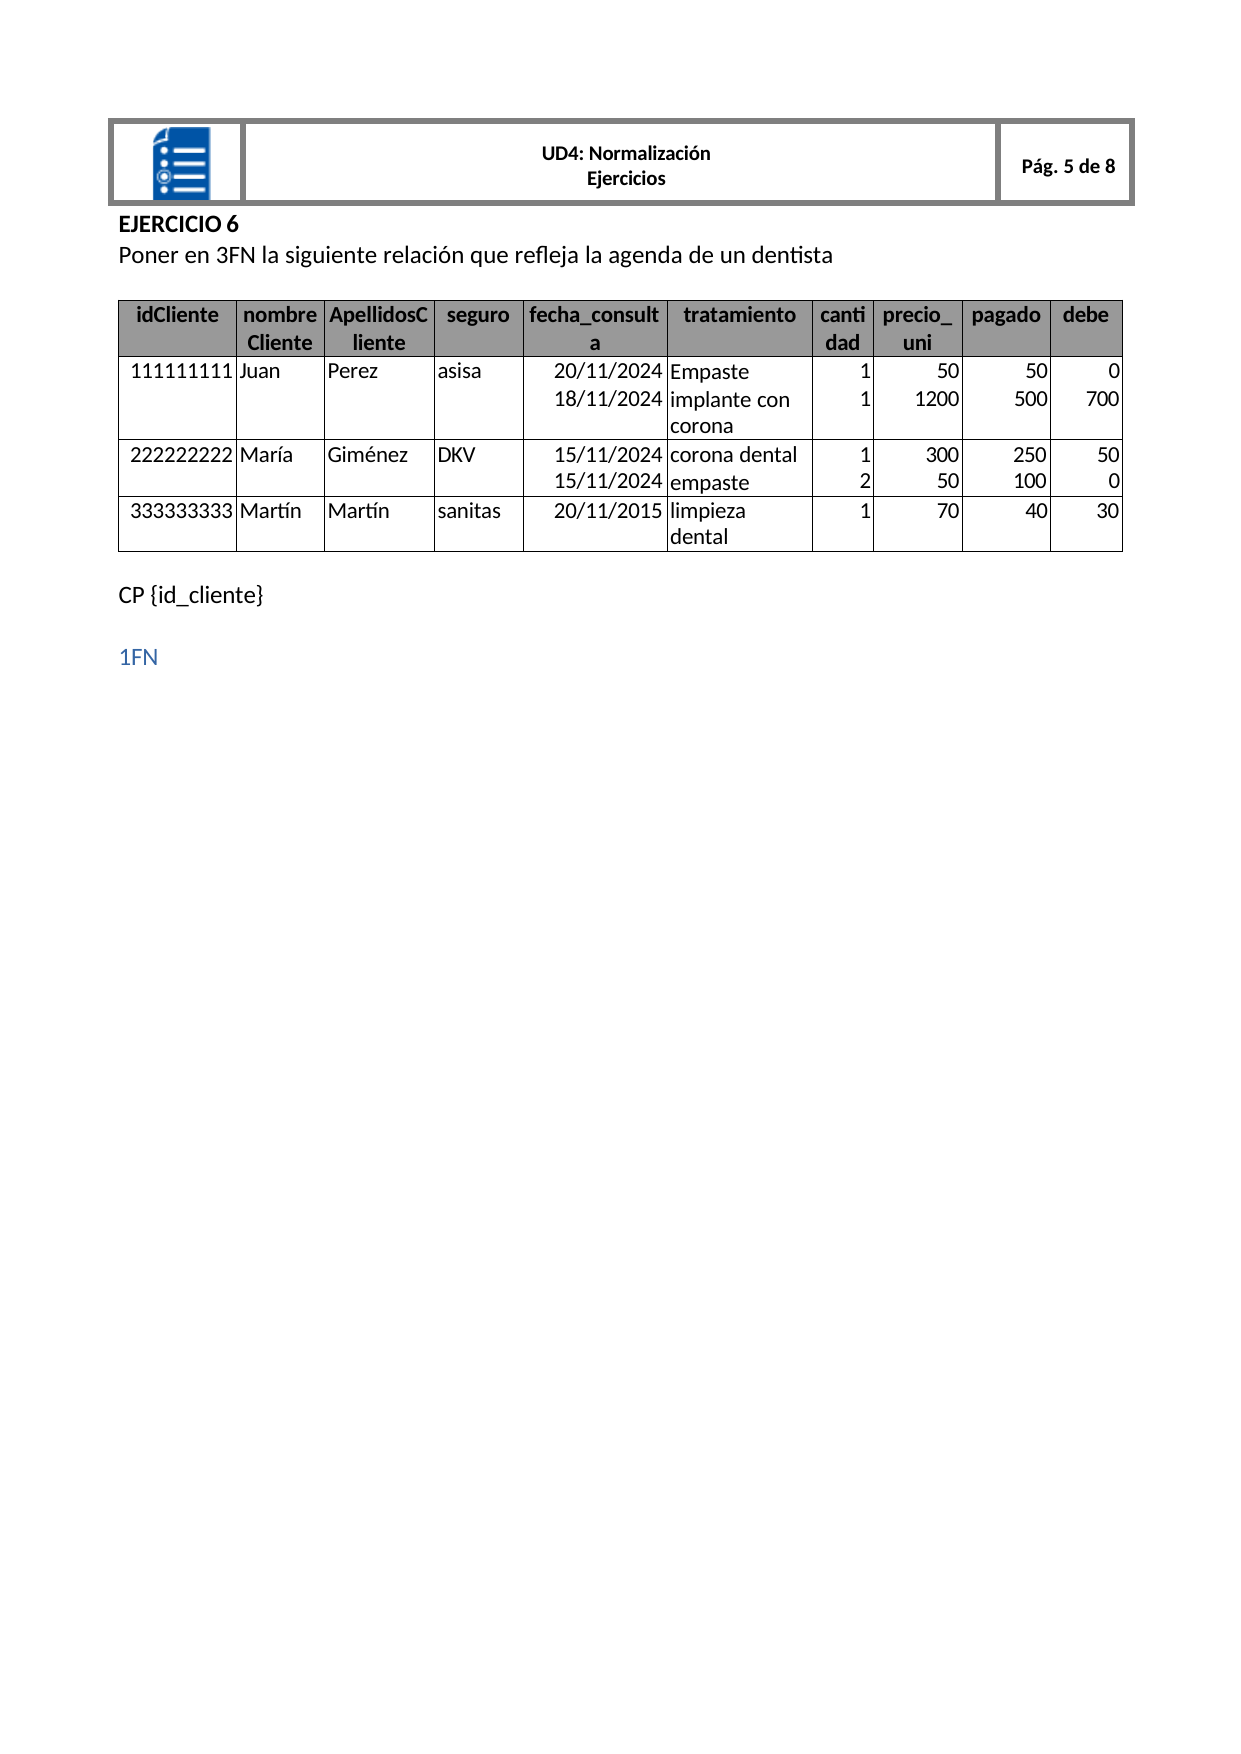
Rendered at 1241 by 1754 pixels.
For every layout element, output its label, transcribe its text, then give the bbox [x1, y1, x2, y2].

table_cell Martín [237, 497, 324, 551]
table_header precio_ uni [874, 301, 962, 356]
table_cell corona dental empaste [668, 440, 812, 496]
table_cell 50 0 [1051, 440, 1122, 496]
table_cell 300 50 [874, 440, 962, 496]
table_header seguro [435, 301, 523, 356]
table_cell 111111111 [119, 357, 236, 439]
table_cell asisa [435, 357, 523, 439]
table_cell 1 1 [813, 357, 873, 439]
table_cell 50 500 [963, 357, 1050, 439]
table_cell 1 [813, 497, 873, 551]
table_cell 70 [874, 497, 962, 551]
text CP {id_cliente} [118, 580, 1167, 610]
table_cell DKV [435, 440, 523, 496]
table_cell 15/11/2024 15/11/2024 [524, 440, 667, 496]
table_cell 20/11/2024 18/11/2024 [524, 357, 667, 439]
table_header idCliente [119, 301, 236, 356]
table_cell 333333333 [119, 497, 236, 551]
text 1FN [118, 641, 1167, 671]
table_cell María [237, 440, 324, 496]
table_cell 40 [963, 497, 1050, 551]
table_header pagado [963, 301, 1050, 356]
table_header nombre Cliente [237, 301, 324, 356]
table_cell limpieza dental [668, 497, 812, 551]
table_cell 250 100 [963, 440, 1050, 496]
table_header fecha_consult a [524, 301, 667, 356]
picture [152, 127, 211, 200]
table_cell 20/11/2015 [524, 497, 667, 551]
table_cell Martín [325, 497, 434, 551]
table_header tratamiento [668, 301, 812, 356]
table_header debe [1051, 301, 1122, 356]
subtitle EJERCICIO 6 [118, 208, 1167, 239]
table_cell Empaste implante con corona [668, 357, 812, 439]
table_cell 30 [1051, 497, 1122, 551]
table_cell 0 700 [1051, 357, 1122, 439]
table_cell 222222222 [119, 440, 236, 496]
table_cell sanitas [435, 497, 523, 551]
table_cell Perez [325, 357, 434, 439]
table_cell Juan [237, 357, 324, 439]
table_header ApellidosC liente [325, 301, 434, 356]
text Poner en 3FN la siguiente relación que refleja la agenda de un dentista [118, 239, 1167, 269]
table_cell Giménez [325, 440, 434, 496]
table_cell 1 2 [813, 440, 873, 496]
table_header canti dad [813, 301, 873, 356]
table_cell 50 1200 [874, 357, 962, 439]
